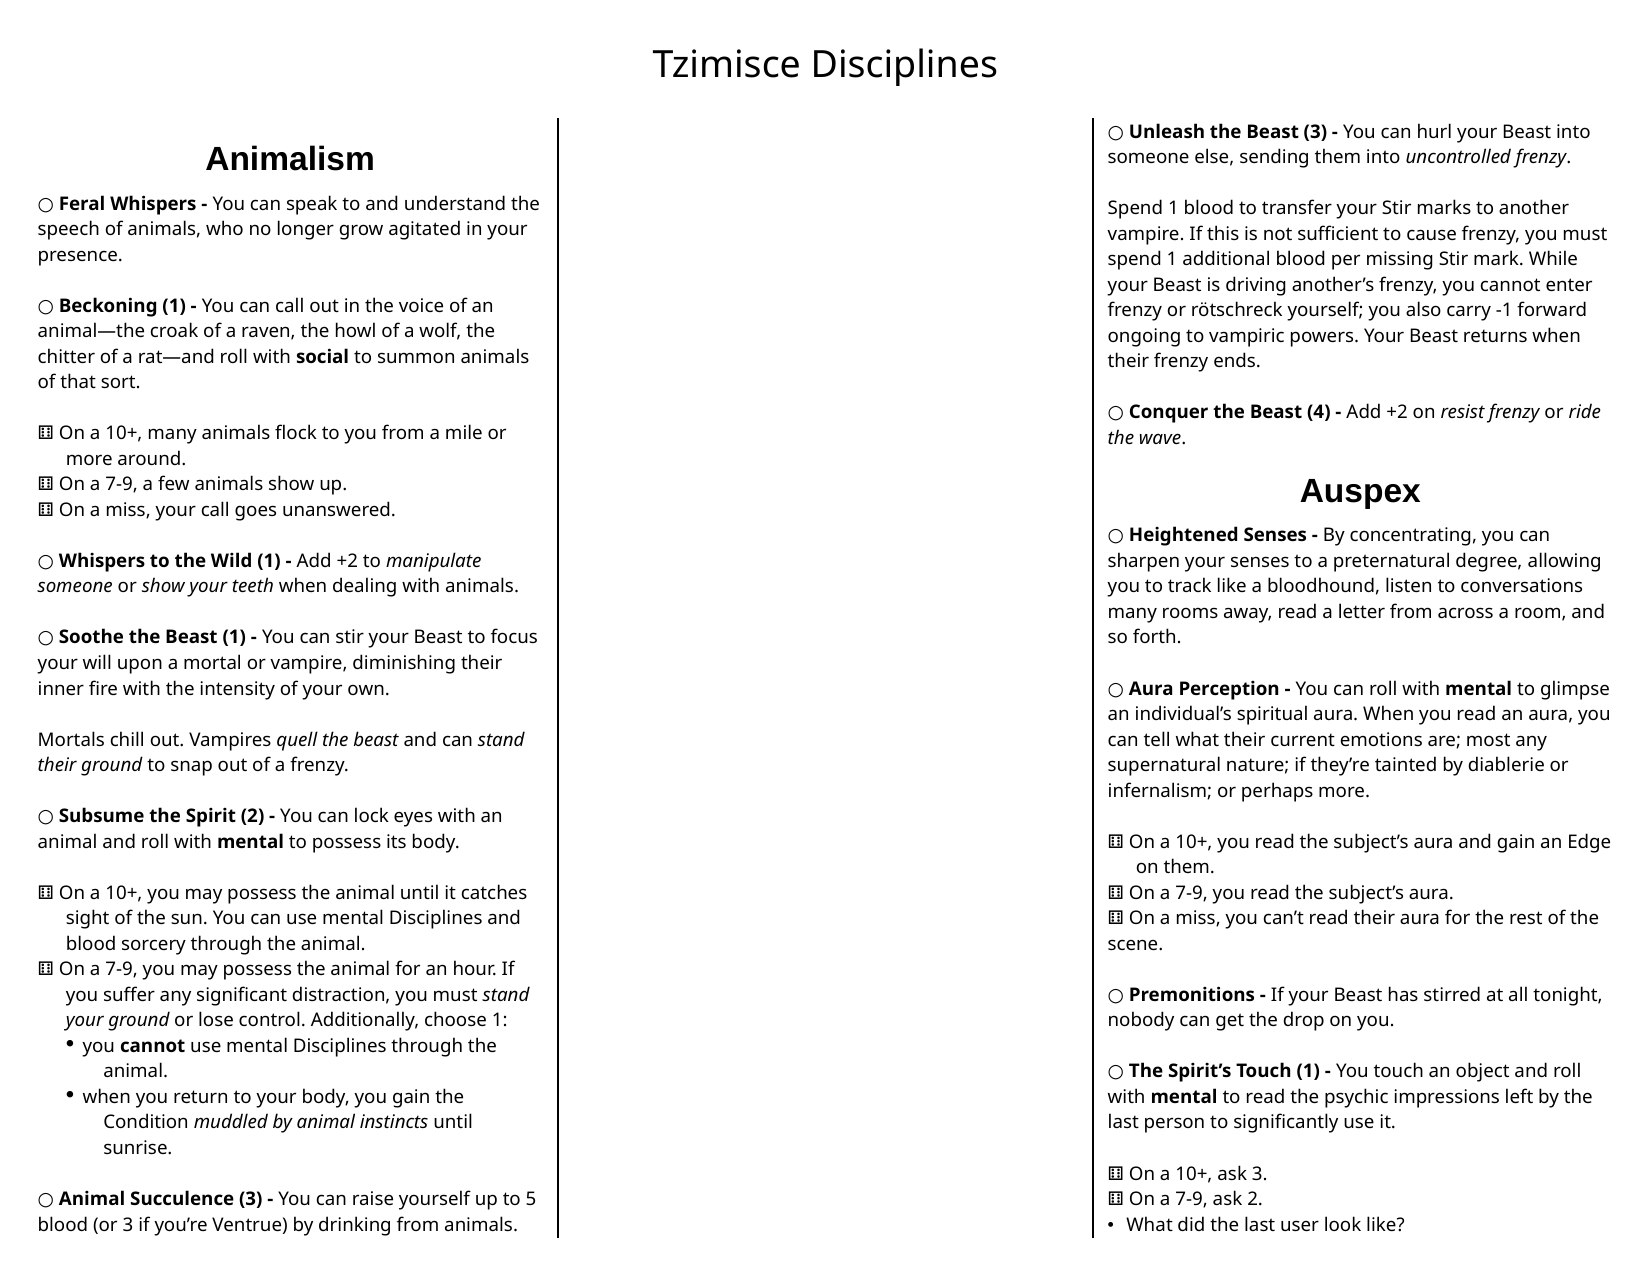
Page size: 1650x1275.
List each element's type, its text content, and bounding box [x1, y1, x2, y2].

list What did the last user look like? [1107, 1211, 1612, 1236]
text ⚅ On a 7-9, ask 2. [1107, 1185, 1612, 1211]
text ○ Whispers to the Wild (1) - Add +2 to manipulate someone or show your teeth when dealing with animals. [37, 522, 542, 598]
subtitle Animalism [37, 139, 542, 177]
text Mortals chill out. Vampires quell the beast and can stand their ground to snap out of a frenzy. [37, 726, 542, 777]
list you cannot use mental Disciplines through the animal. [66, 1032, 542, 1083]
text Spend 1 blood to transfer your Stir marks to another vampire. If this is not sufficient to cause frenzy, you must spend 1 additional blood per missing Stir mark. While your Beast is driving another’s frenzy, you cannot enter frenzy or rötschreck yourself; you also carry -1 forward ongoing to vampiric powers. Your Beast returns when their frenzy ends. [1107, 194, 1612, 373]
text ○ Feral Whispers - You can speak to and understand the speech of animals, who no longer grow agitated in your presence. [37, 190, 542, 292]
subtitle Auspex [1107, 471, 1612, 509]
text ○ Beckoning (1) - You can call out in the voice of an animal—the croak of a raven, the howl of a wolf, the chitter of a rat—and roll with social to summon animals of that sort. [37, 292, 542, 394]
text ⚅ On a 7-9, a few animals show up. [37, 471, 542, 496]
text ⚅ On a 10+, you read the subject’s aura and gain an Edge on them. [1107, 828, 1612, 879]
text ○ The Spirit’s Touch (1) - You touch an object and roll with mental to read the psychic impressions left by the last person to significantly use it. [1107, 1058, 1612, 1134]
text ⚅ On a 7-9, you may possess the animal for an hour. If you suffer any significant distraction, you must stand your ground or lose control. Additionally, choose 1: [37, 956, 542, 1032]
text ○ Subsume the Spirit (2) - You can lock eyes with an animal and roll with mental to possess its body. [37, 802, 542, 853]
list when you return to your body, you gain the Condition muddled by animal instincts until sunrise. [66, 1083, 542, 1160]
text ⚅ On a 7-9, you read the subject’s aura. [1107, 879, 1612, 904]
text ⚅ On a miss, you can’t read their aura for the rest of the scene. [1107, 904, 1612, 981]
text ○ Heightened Senses - By concentrating, you can sharpen your senses to a preternatural degree, allowing you to track like a bloodhound, listen to conversations many rooms away, read a letter from across a room, and so forth. [1107, 522, 1612, 675]
text ⚅ On a 10+, ask 3. [1107, 1160, 1612, 1185]
text ○ Unleash the Beast (3) - You can hurl your Beast into someone else, sending them into uncontrolled frenzy. [1107, 118, 1612, 169]
text ○ Conquer the Beast (4) - Add +2 on resist frenzy or ride the wave. [1107, 399, 1612, 450]
text ⚅ On a 10+, you may possess the animal until it catches sight of the sun. You can use mental Disciplines and blood sorcery through the animal. [37, 879, 542, 956]
text ⚅ On a miss, your call goes unanswered. [37, 496, 542, 522]
text ○ Soothe the Beast (1) - You can stir your Beast to focus your will upon a mortal or vampire, diminishing their inner fire with the intensity of your own. [37, 624, 542, 700]
text ○ Aura Perception - You can roll with mental to glimpse an individual’s spiritual aura. When you read an aura, you can tell what their current emotions are; most any supernatural nature; if they’re tainted by diablerie or infernalism; or perhaps more. [1107, 675, 1612, 802]
text ⚅ On a 10+, many animals flock to you from a mile or more around. [37, 420, 542, 471]
text ○ Animal Succulence (3) - You can raise yourself up to 5 blood (or 3 if you’re Ventrue) by drinking from animals. [37, 1185, 542, 1236]
text ○ Premonitions - If your Beast has stirred at all tonight, nobody can get the drop on you. [1107, 981, 1612, 1058]
